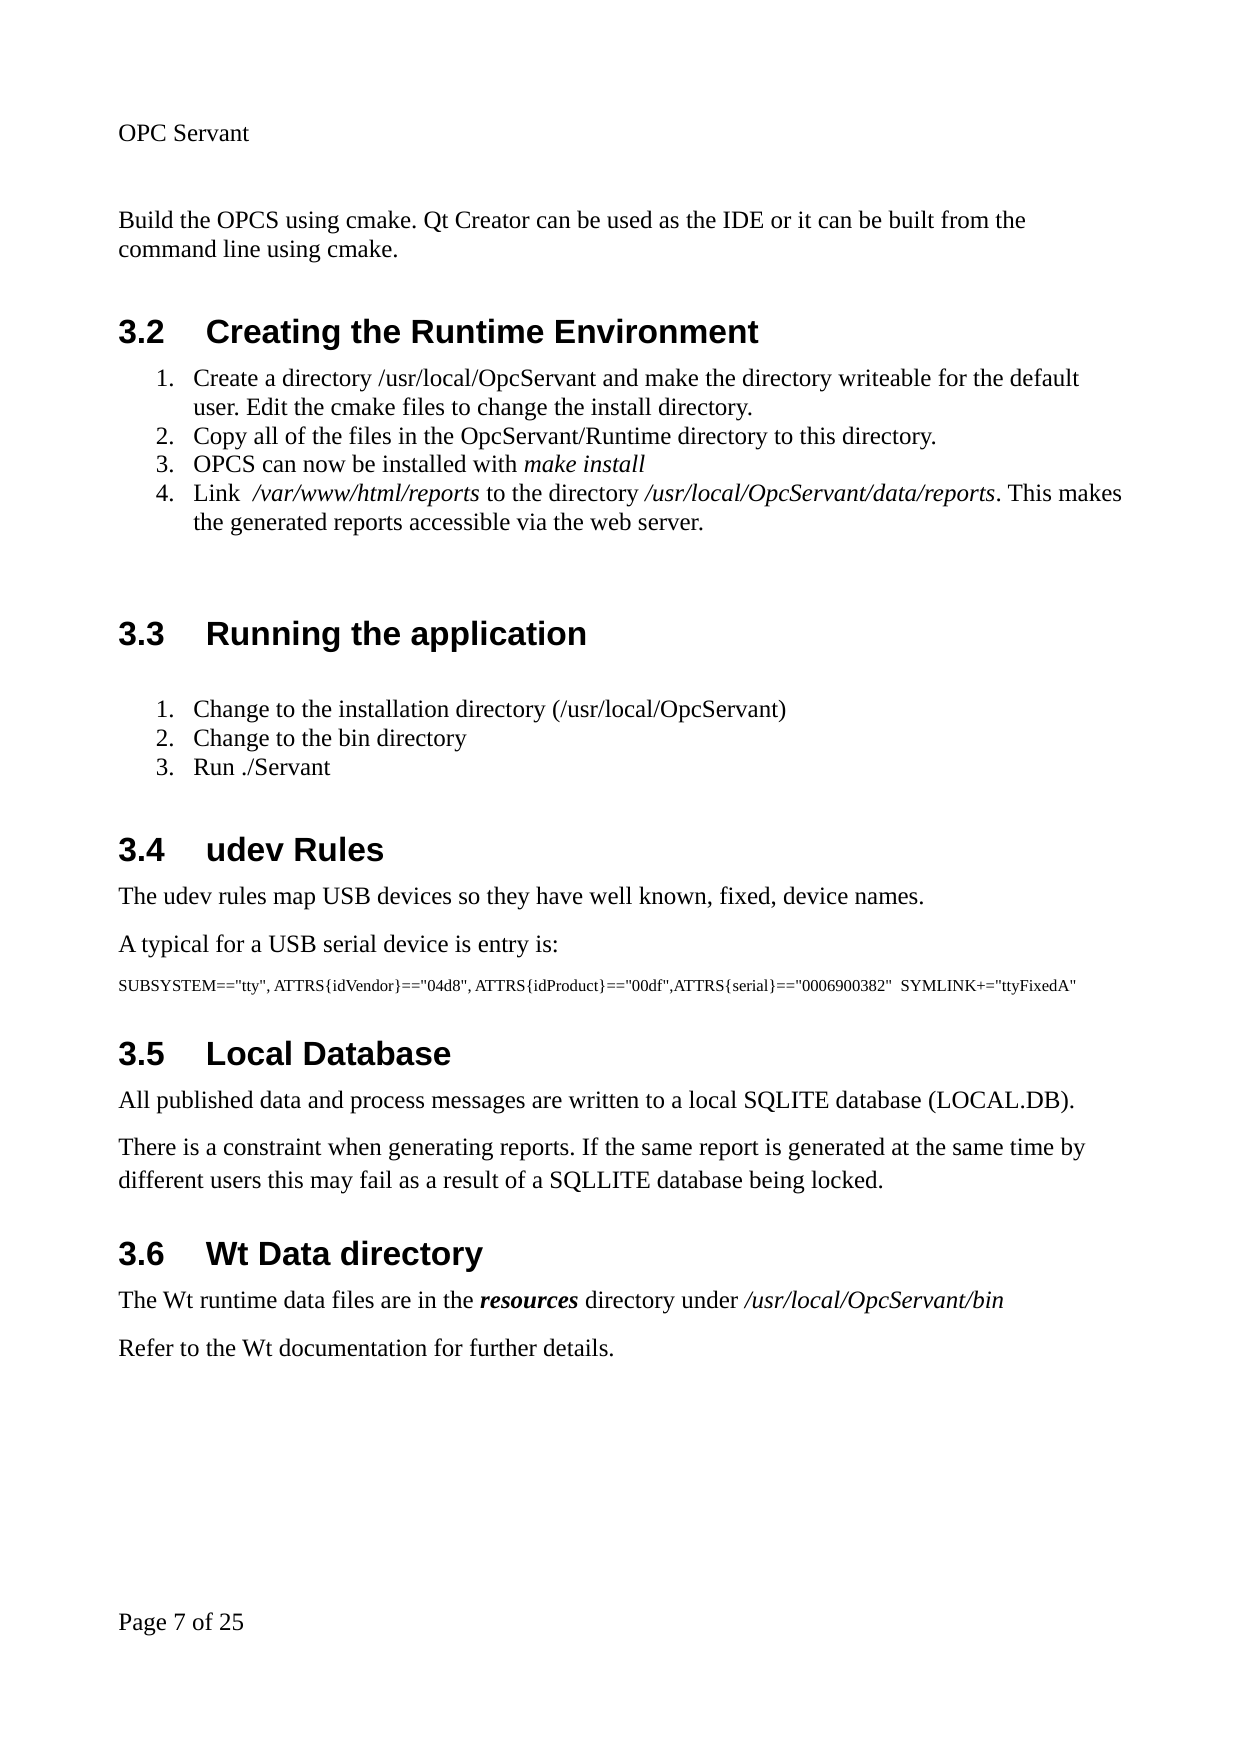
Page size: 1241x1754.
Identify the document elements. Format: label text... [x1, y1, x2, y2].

text Refer to the Wt documentation for further details. [118, 1333, 1122, 1361]
text All published data and process messages are written to a local SQLITE database (LOCAL.DB). [118, 1085, 1122, 1113]
list Copy all of the files in the OpcServant/Runtime directory to this directory. [156, 421, 1122, 449]
list Run ./Servant [156, 752, 1122, 780]
list Create a directory /usr/local/OpcServant and make the directory writeable for the default user. Edit the cmake files to change the install directory. [156, 363, 1122, 421]
text The udev rules map USB devices so they have well known, fixed, device names. [118, 881, 1122, 910]
text A typical for a USB serial device is entry is: [118, 929, 1122, 957]
list Link /var/www/html/reports to the directory /usr/local/OpcServant/data/reports. This makes the generated reports accessible via the web server. [156, 478, 1122, 536]
text There is a constraint when generating reports. If the same report is generated at the same time by different users this may fail as a result of a SQLLITE database being locked. [118, 1132, 1122, 1194]
subtitle Local Database [118, 1034, 1122, 1072]
list Change to the installation directory (/usr/local/OpcServant) [156, 694, 1122, 723]
text Build the OPCS using cmake. Qt Creator can be used as the IDE or it can be built from the command line using cmake. [118, 205, 1122, 263]
text SUBSYSTEM=="tty", ATTRS{idVendor}=="04d8", ATTRS{idProduct}=="00df",ATTRS{serial}=="0006900382" SYMLINK+="ttyFixedA" [118, 976, 1122, 995]
subtitle Running the application [118, 614, 1122, 653]
list Change to the bin directory [156, 723, 1122, 752]
subtitle Wt Data directory [118, 1234, 1122, 1272]
list OPCS can now be installed with make install [156, 449, 1122, 478]
subtitle udev Rules [118, 830, 1122, 868]
text The Wt runtime data files are in the resources directory under /usr/local/OpcServant/bin [118, 1285, 1122, 1314]
subtitle Creating the Runtime Environment [118, 312, 1122, 351]
